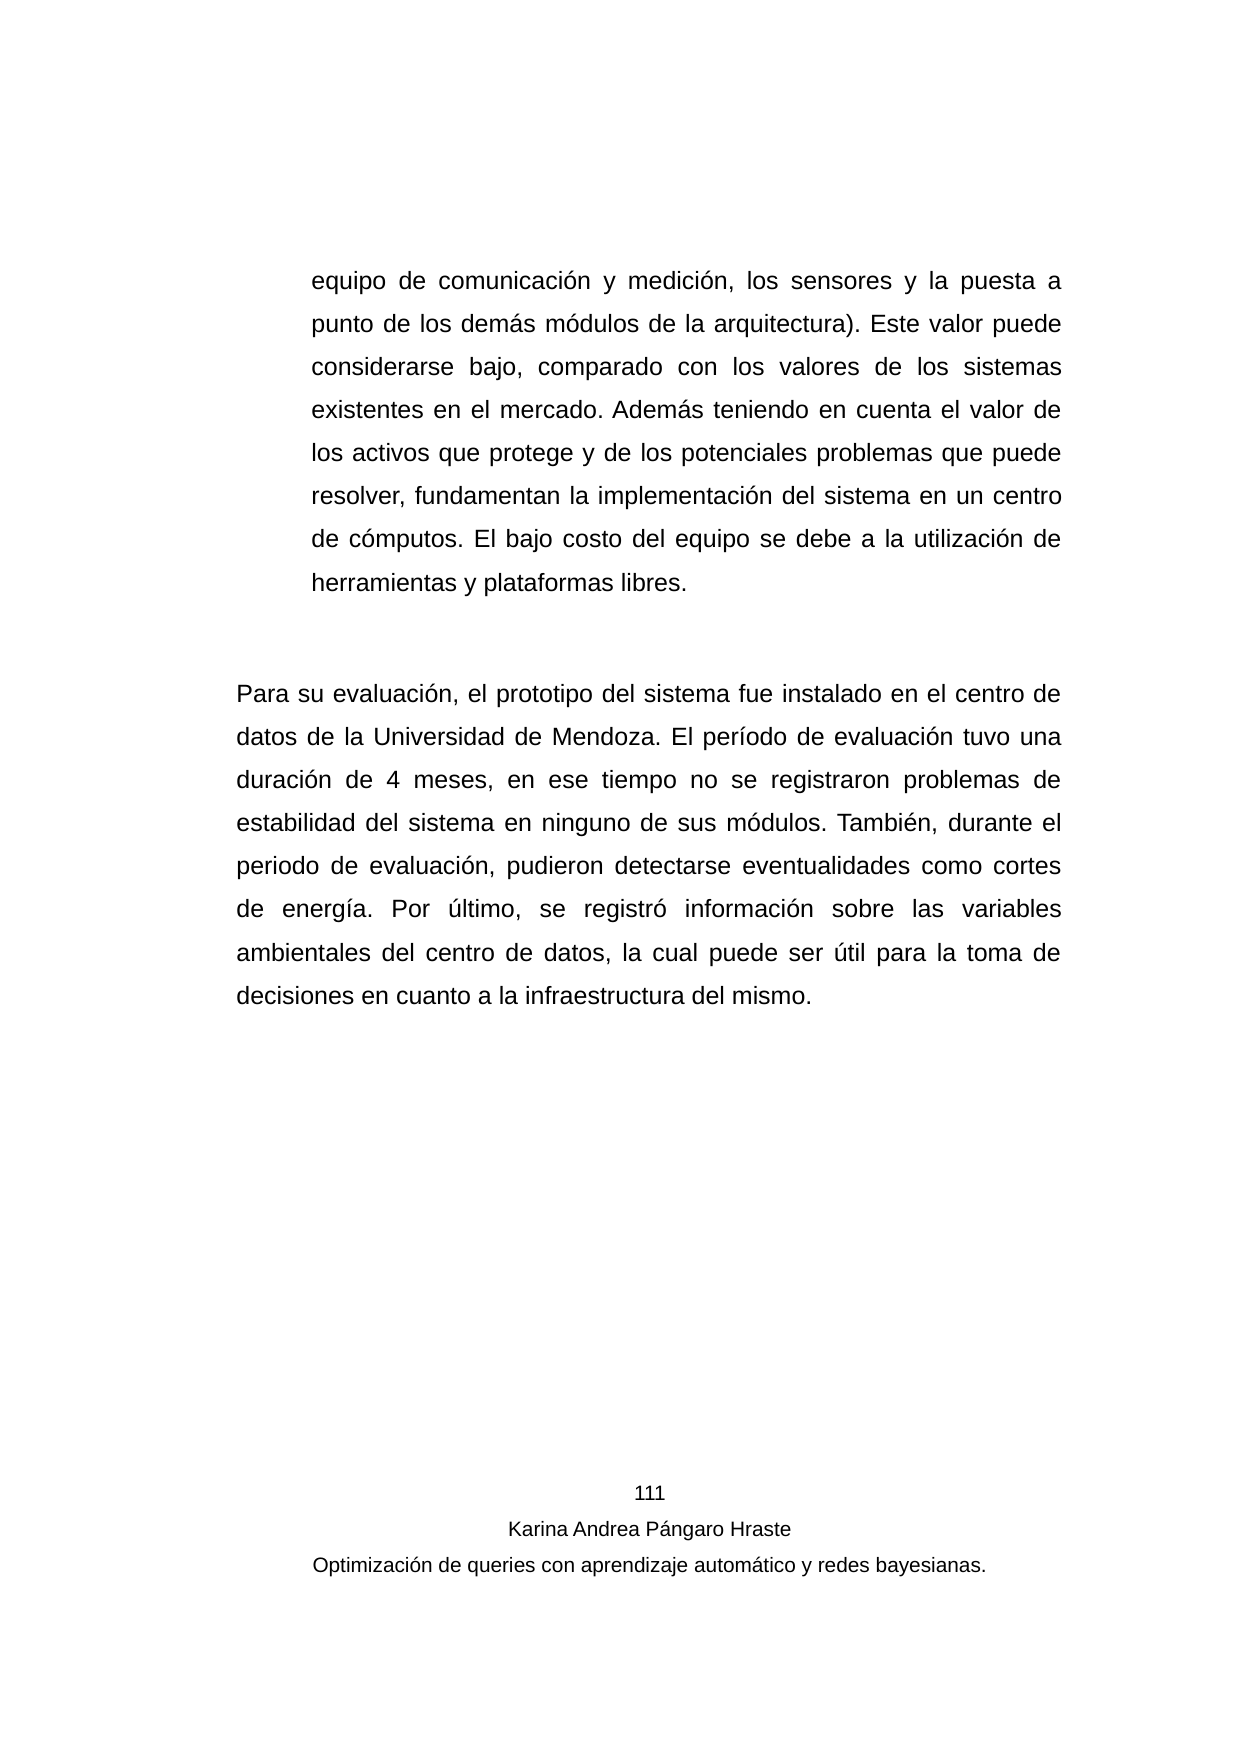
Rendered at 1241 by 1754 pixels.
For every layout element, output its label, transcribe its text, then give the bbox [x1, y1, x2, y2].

text Para su evaluación, el prototipo del sistema fue instalado en el centro de datos de la Universidad de Mendoza. El período de evaluación tuvo una duración de 4 meses, en ese tiempo no se registraron problemas de estabilidad del sistema en ninguno de sus módulos. También, durante el periodo de evaluación, pudieron detectarse eventualidades como cortes de energía. Por último, se registró información sobre las variables ambientales del centro de datos, la cual puede ser útil para la toma de decisiones en cuanto a la infraestructura del mismo. [236, 679, 1063, 1009]
list equipo de comunicación y medición, los sensores y la puesta a punto de los demás módulos de la arquitectura). Este valor puede considerarse bajo, comparado con los valores de los sistemas existentes en el mercado. Además teniendo en cuenta el valor de los activos que protege y de los potenciales problemas que puede resolver, fundamentan la implementación del sistema en un centro de cómputos. El bajo costo del equipo se debe a la utilización de herramientas y plataformas libres. [274, 266, 1063, 596]
